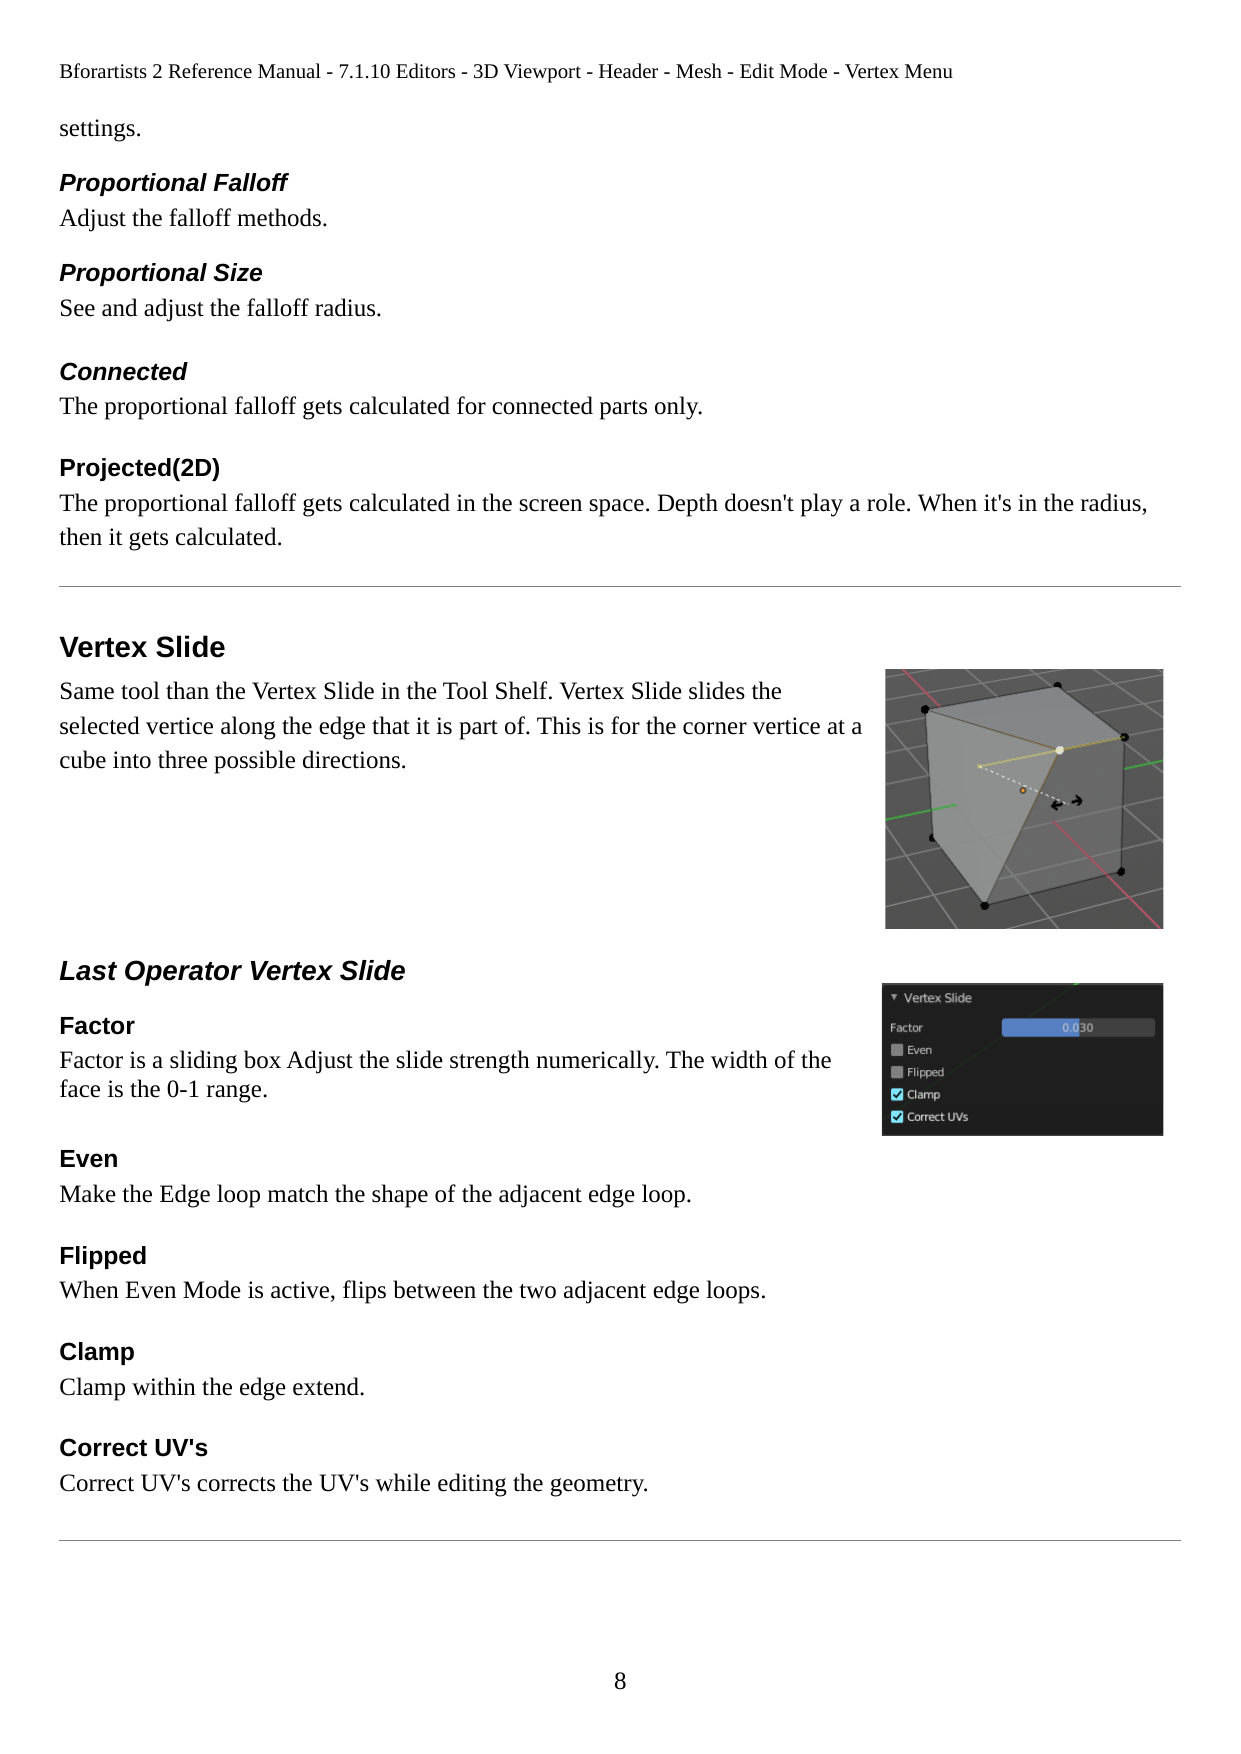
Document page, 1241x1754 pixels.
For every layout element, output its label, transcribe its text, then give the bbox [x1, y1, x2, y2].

subtitle Factor [59, 1011, 881, 1039]
text Make the Edge loop match the shape of the adjacent edge loop. [59, 1179, 1181, 1208]
text Correct UV's corrects the UV's while editing the geometry. [59, 1468, 1181, 1497]
subtitle [1164, 1011, 1181, 1039]
text settings. [59, 113, 1181, 141]
subtitle Proportional Size [59, 258, 1181, 287]
subtitle Projected(2D) [59, 453, 1181, 481]
text When Even Mode is active, flips between the two adjacent edge loops. [59, 1276, 1181, 1304]
subtitle Last Operator Vertex Slide [59, 954, 1181, 986]
text Clamp within the edge extend. [59, 1372, 1181, 1401]
subtitle Correct UV's [59, 1433, 1181, 1462]
subtitle Flipped [59, 1241, 1181, 1269]
text Same tool than the Vertex Slide in the Tool Shelf. Vertex Slide slides the selected vertice along the edge that it is part of. This is for the corner vertice at a cube into three possible directions. [59, 676, 885, 774]
subtitle Clamp [59, 1337, 1181, 1366]
subtitle Connected [59, 357, 1181, 385]
subtitle Proportional Falloff [59, 168, 1181, 196]
subtitle Even [59, 1144, 1181, 1173]
text Factor is a sliding box Adjust the slide strength numerically. The width of the face is the 0-1 range. [59, 1046, 881, 1103]
picture [885, 669, 1164, 929]
text See and adjust the falloff radius. [59, 293, 1181, 322]
text The proportional falloff gets calculated in the screen space. Depth doesn't play a role. When it's in the radius, then it gets calculated. [59, 488, 1181, 551]
picture [881, 983, 1164, 1136]
text Adjust the falloff methods. [59, 203, 1181, 231]
subtitle Vertex Slide [59, 630, 1181, 664]
text The proportional falloff gets calculated for connected parts only. [59, 391, 1181, 420]
